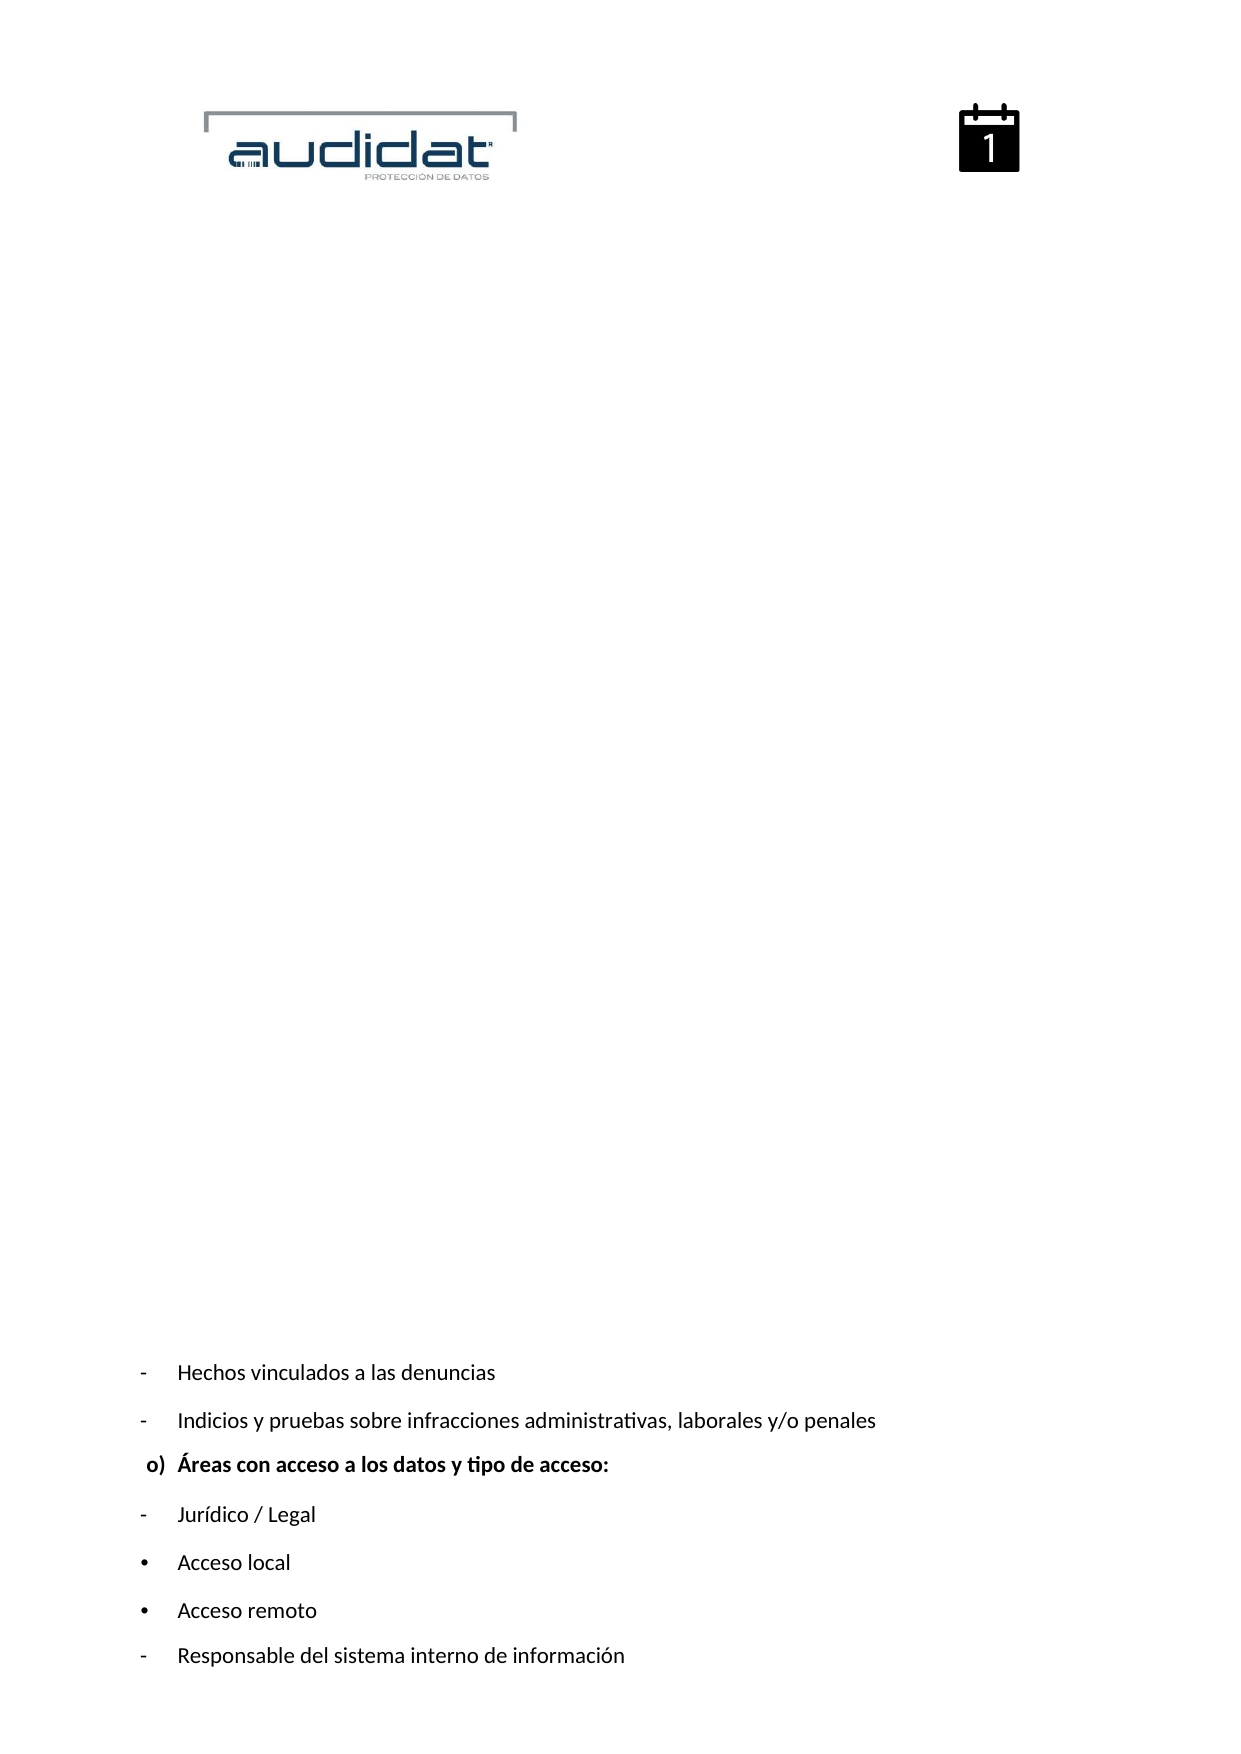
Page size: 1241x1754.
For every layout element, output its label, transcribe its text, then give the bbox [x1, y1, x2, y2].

list Responsable del sistema interno de información [140, 1641, 1064, 1669]
list Áreas con acceso a los datos y tipo de acceso: [146, 1450, 1064, 1478]
list Jurídico / Legal [140, 1500, 1064, 1528]
list Acceso local [140, 1548, 1064, 1576]
list Hechos vinculados a las denuncias [140, 1358, 1064, 1386]
list Acceso remoto [140, 1596, 1064, 1624]
list Indicios y pruebas sobre infracciones administrativas, laborales y/o penales [140, 1406, 1064, 1434]
